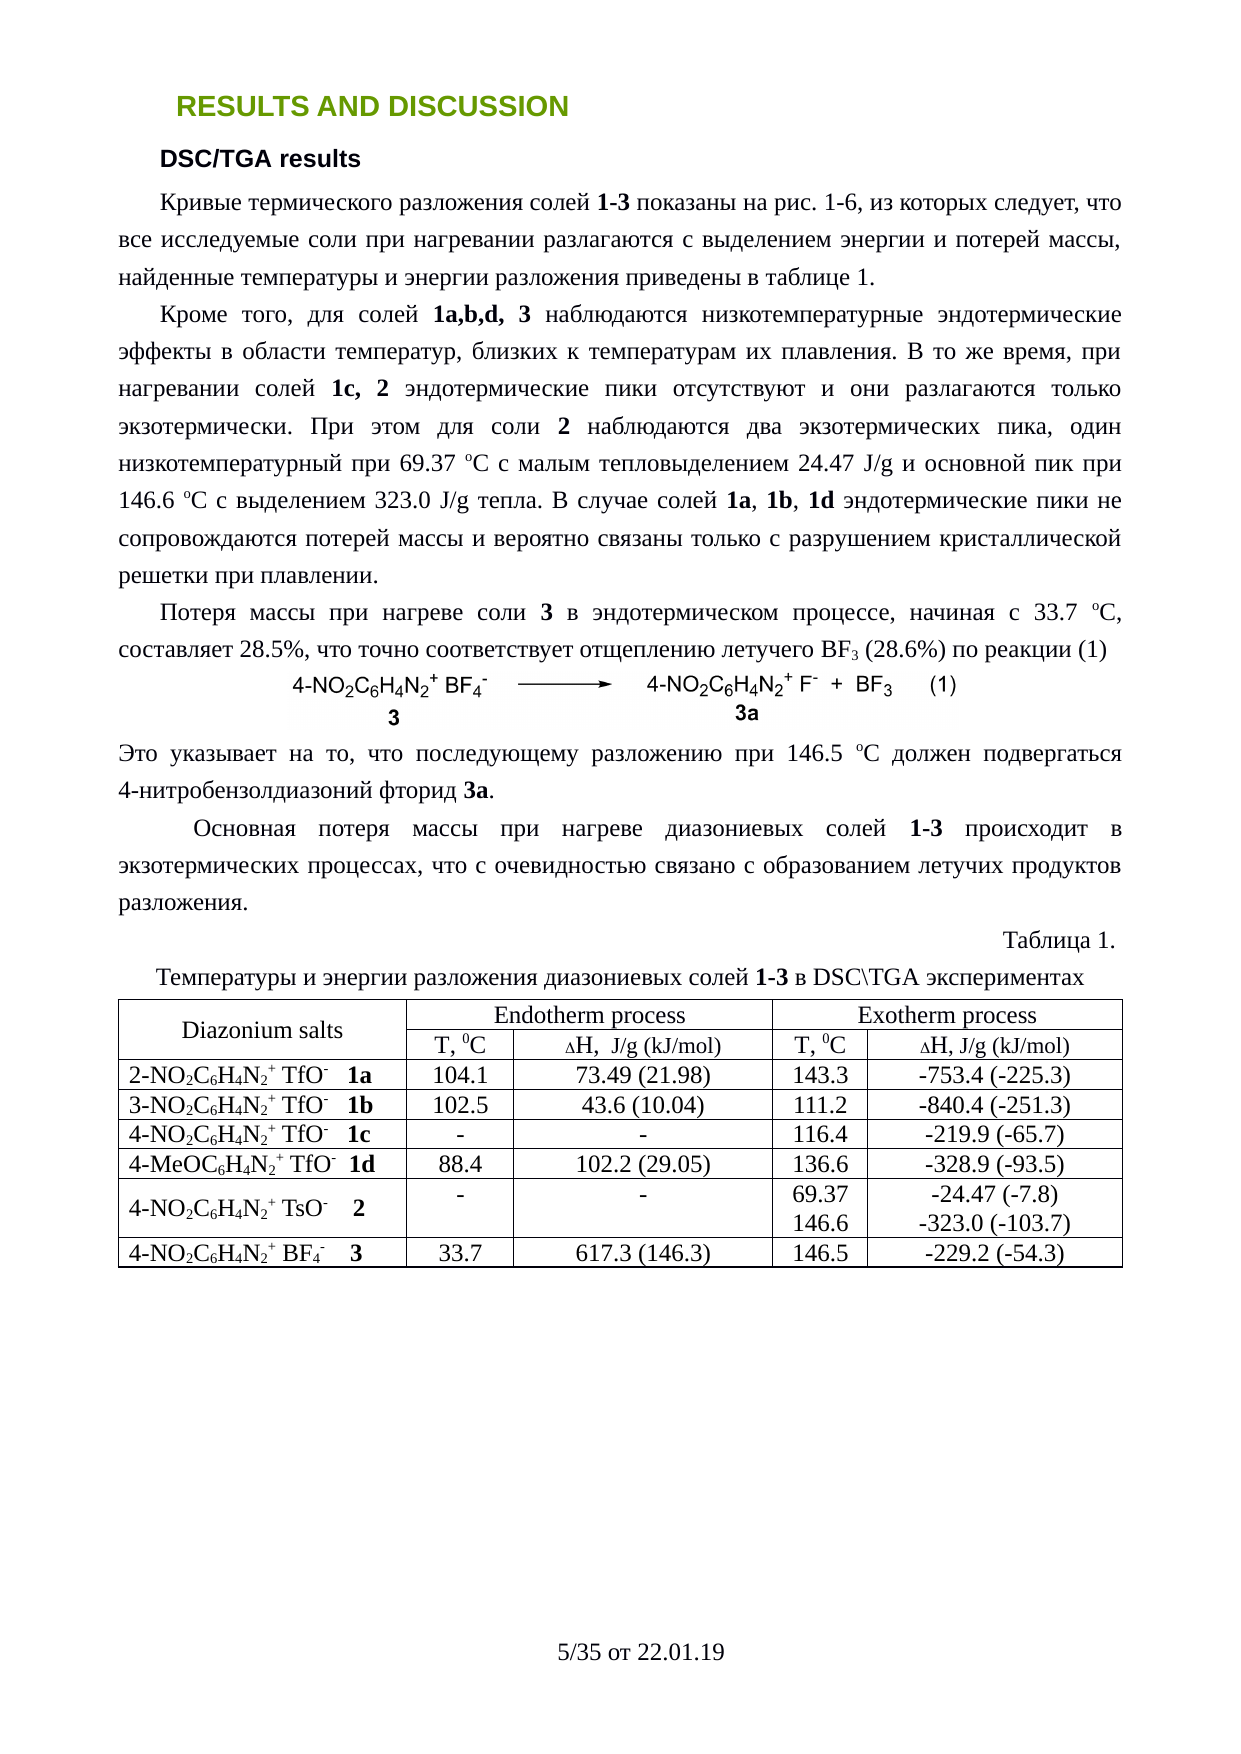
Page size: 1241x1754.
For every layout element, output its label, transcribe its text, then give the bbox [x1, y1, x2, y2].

table_cell - [514, 1120, 772, 1148]
table_cell 4-NO2С6H4N2+ BF4- 3 [119, 1238, 406, 1266]
table_cell 2-NO2С6H4N2+ TfO- 1a [119, 1060, 406, 1089]
table_cell 102.5 [407, 1090, 513, 1118]
table_cell 4-MeOС6H4N2+ TfO- 1d [119, 1149, 406, 1178]
text Это указывает на то, что последующему разложению при 146.5 оС должен подвергаться 4‑нитробензолдиазоний фторид 3a. [118, 738, 1122, 804]
table_cell -229.2 (-54.3) [868, 1238, 1122, 1266]
table_cell - [407, 1120, 513, 1148]
table_cell 116.4 [773, 1120, 867, 1148]
table_cell 69.37 146.6 [773, 1179, 867, 1237]
table_cell -328.9 (-93.5) [868, 1149, 1122, 1178]
table_cell -840.4 (-251.3) [868, 1090, 1122, 1118]
text Потеря массы при нагреве соли 3 в эндотермическом процессе, начиная с 33.7 оС, составляет 28.5%, что точно соответствует отщеплению летучего BF3 (28.6%) по реакции (1) [118, 597, 1122, 663]
table_header Exotherm process [773, 1000, 1122, 1029]
table_cell 143.3 [773, 1060, 867, 1089]
picture [287, 671, 959, 730]
table_cell 146.5 [773, 1238, 867, 1266]
table_cell Т, 0C [773, 1030, 867, 1059]
table_cell -753.4 (-225.3) [868, 1060, 1122, 1089]
text Температуры и энергии разложения диазониевых солей 1-3 в DSC\TGA экспериментах [118, 962, 1122, 991]
table_cell 111.2 [773, 1090, 867, 1118]
text Таблица 1. [118, 925, 1122, 953]
table_cell 104.1 [407, 1060, 513, 1089]
table_header Diazonium salts [119, 1000, 406, 1059]
table_cell 136.6 [773, 1149, 867, 1178]
table_cell 73.49 (21.98) [514, 1060, 772, 1089]
table_cell 88.4 [407, 1149, 513, 1178]
table_header Endotherm process [407, 1000, 772, 1029]
table_cell 3-NO2С6H4N2+ TfO- 1b [119, 1090, 406, 1118]
subtitle DSC/TGA results [118, 144, 1122, 173]
text Кроме того, для солей 1a,b,d, 3 наблюдаются низкотемпературные эндотермические эффекты в области температур, близких к температурам их плавления. В то же время, при нагревании солей 1c, 2 эндотермические пики отсутствуют и они разлагаются только экзотермически. При этом для соли 2 наблюдаются два экзотермических пика, один низкотемпературный при 69.37 оС с малым тепловыделением 24.47 J/g и основной пик при 146.6 оС с выделением 323.0 J/g тепла. В случае солей 1a, 1b, 1d эндотермические пики не сопровождаются потерей массы и вероятно связаны только с разрушением кристаллической решетки при плавлении. [118, 299, 1122, 589]
table_cell 4-NO2С6H4N2+ TsO- 2 [119, 1179, 406, 1237]
table_cell 33.7 [407, 1238, 513, 1266]
text Кривые термического разложения солей 1-3 показаны на рис. 1-6, из которых следует, что все исследуемые соли при нагревании разлагаются с выделением энергии и потерей массы, найденные температуры и энергии разложения приведены в таблице 1. [118, 187, 1122, 290]
table_cell 4-NO2С6H4N2+ TfO- 1c [119, 1120, 406, 1148]
table_cell 617.3 (146.3) [514, 1238, 772, 1266]
table_cell - [514, 1179, 772, 1237]
table_cell Н, J/g (kJ/mol) [514, 1030, 772, 1059]
table_cell - [407, 1179, 513, 1237]
table_cell 43.6 (10.04) [514, 1090, 772, 1118]
table_cell Н, J/g (kJ/mol) [868, 1030, 1122, 1059]
table_cell 102.2 (29.05) [514, 1149, 772, 1178]
table_cell Т, 0C [407, 1030, 513, 1059]
table_cell -219.9 (-65.7) [868, 1120, 1122, 1148]
subtitle RESULTS AND DISCUSSION [118, 88, 1122, 122]
table_cell -24.47 (-7.8) -323.0 (-103.7) [868, 1179, 1122, 1237]
text Основная потеря массы при нагреве диазониевых солей 1-3 происходит в экзотермических процессах, что с очевидностью связано с образованием летучих продуктов разложения. [118, 813, 1122, 916]
